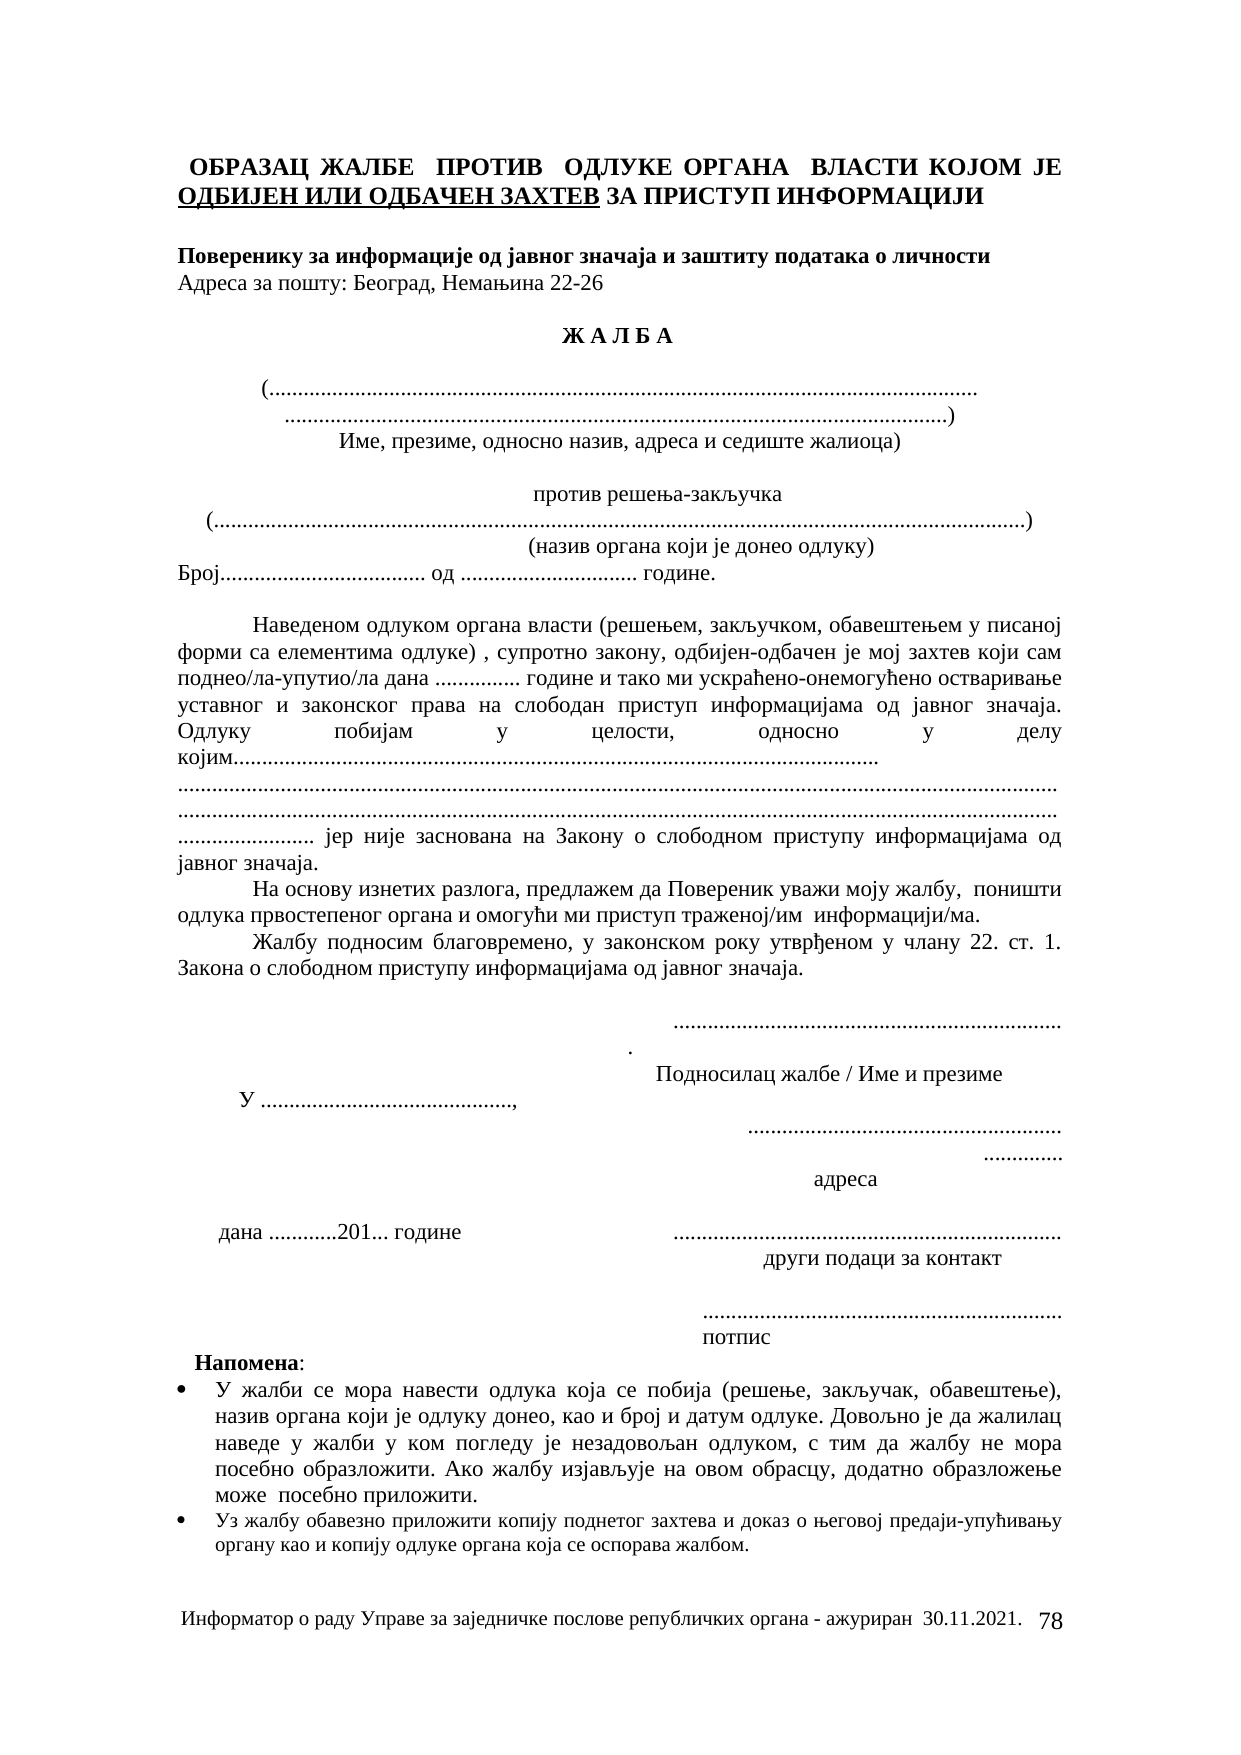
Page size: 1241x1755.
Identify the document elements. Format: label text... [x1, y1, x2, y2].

text ..................................................................... [627, 1007, 1063, 1059]
subtitle ОБРАЗАЦ ЖАЛБЕ ПРОТИВ ОДЛУКЕ ОРГАНА ВЛАСТИ КОЈОМ ЈЕ ОДБИЈЕН ИЛИ ОДБАЧЕН ЗАХТЕВ ЗА ПРИСТУП ИНФОРМАЦИЈИ [177, 148, 1063, 210]
text Име, презиме, односно назив, адреса и седиште жалиоца) [177, 427, 1063, 453]
text Подносилац жалбе / Име и презиме [627, 1059, 1063, 1086]
text Поверенику за информације од јавног значаја и заштиту података о личности [177, 243, 1063, 269]
text (............................................................................................................................ [177, 374, 1063, 401]
text ....................................................................................................................) [177, 401, 1063, 427]
text ............................................................................................................................................................................................................................................................................................................................................ јер није заснована на Закону о слободном приступу информацијама од јавног значаја. [177, 770, 1063, 875]
text ............................................................... потпис [702, 1297, 1063, 1349]
text Жалбу подносим благовремено, у законском року утврђеном у члану 22. ст. 1. Закона о слободном приступу информацијама од јавног значаја. [177, 928, 1063, 981]
text дана ............201... године .................................................................... [177, 1218, 1063, 1244]
text Наведеном одлуком органа власти (решењем, закључком, обавештењем у писаној форми са елементима одлуке) , супротно закону, одбијен-одбачен је мој захтев који сам поднео/ла-упутио/ла дана ............... године и тако ми ускраћено-онемогућено остваривање уставног и законског права на слободан приступ информацијама од јавног значаја. Oдлуку побијам у целости, односно у делу којим................................................................................................................. [177, 612, 1063, 770]
text Адреса за пошту: Београд, Немањина 22-26 [177, 269, 1063, 295]
list Уз жалбу обавезно приложити копију поднетог захтева и доказ о његовој предаји-упућивању органу као и копију одлуке органа која се оспорава жалбом. [177, 1508, 1063, 1556]
text други подаци за контакт [702, 1244, 1063, 1270]
text На основу изнетих разлога, предлажем да Повереник уважи моју жалбу, поништи одлука првостепеног органа и омогући ми приступ траженој/им информацији/ма. [177, 875, 1063, 928]
text адреса [177, 1165, 1063, 1191]
list У жалби се мора навести одлука која се побија (решење, закључак, обавештење), назив органа који је одлуку донео, као и број и датум одлуке. Довољно је да жалилац наведе у жалби у ком погледу је незадовољан одлуком, с тим да жалбу не мора посебно образложити. Ако жалбу изјављује на овом обрасцу, додатно образложење може посебно приложити. [177, 1376, 1063, 1508]
text Број.................................... од ............................... године. [177, 559, 1063, 585]
text (назив органа који је донео одлуку) [177, 532, 1063, 559]
text Напомена: [177, 1349, 1063, 1376]
text против решења-закључка (..............................................................................................................................................) [177, 480, 1063, 532]
text У ............................................, ..................................................................... [177, 1086, 1063, 1165]
text Ж А Л Б А [177, 322, 1063, 348]
